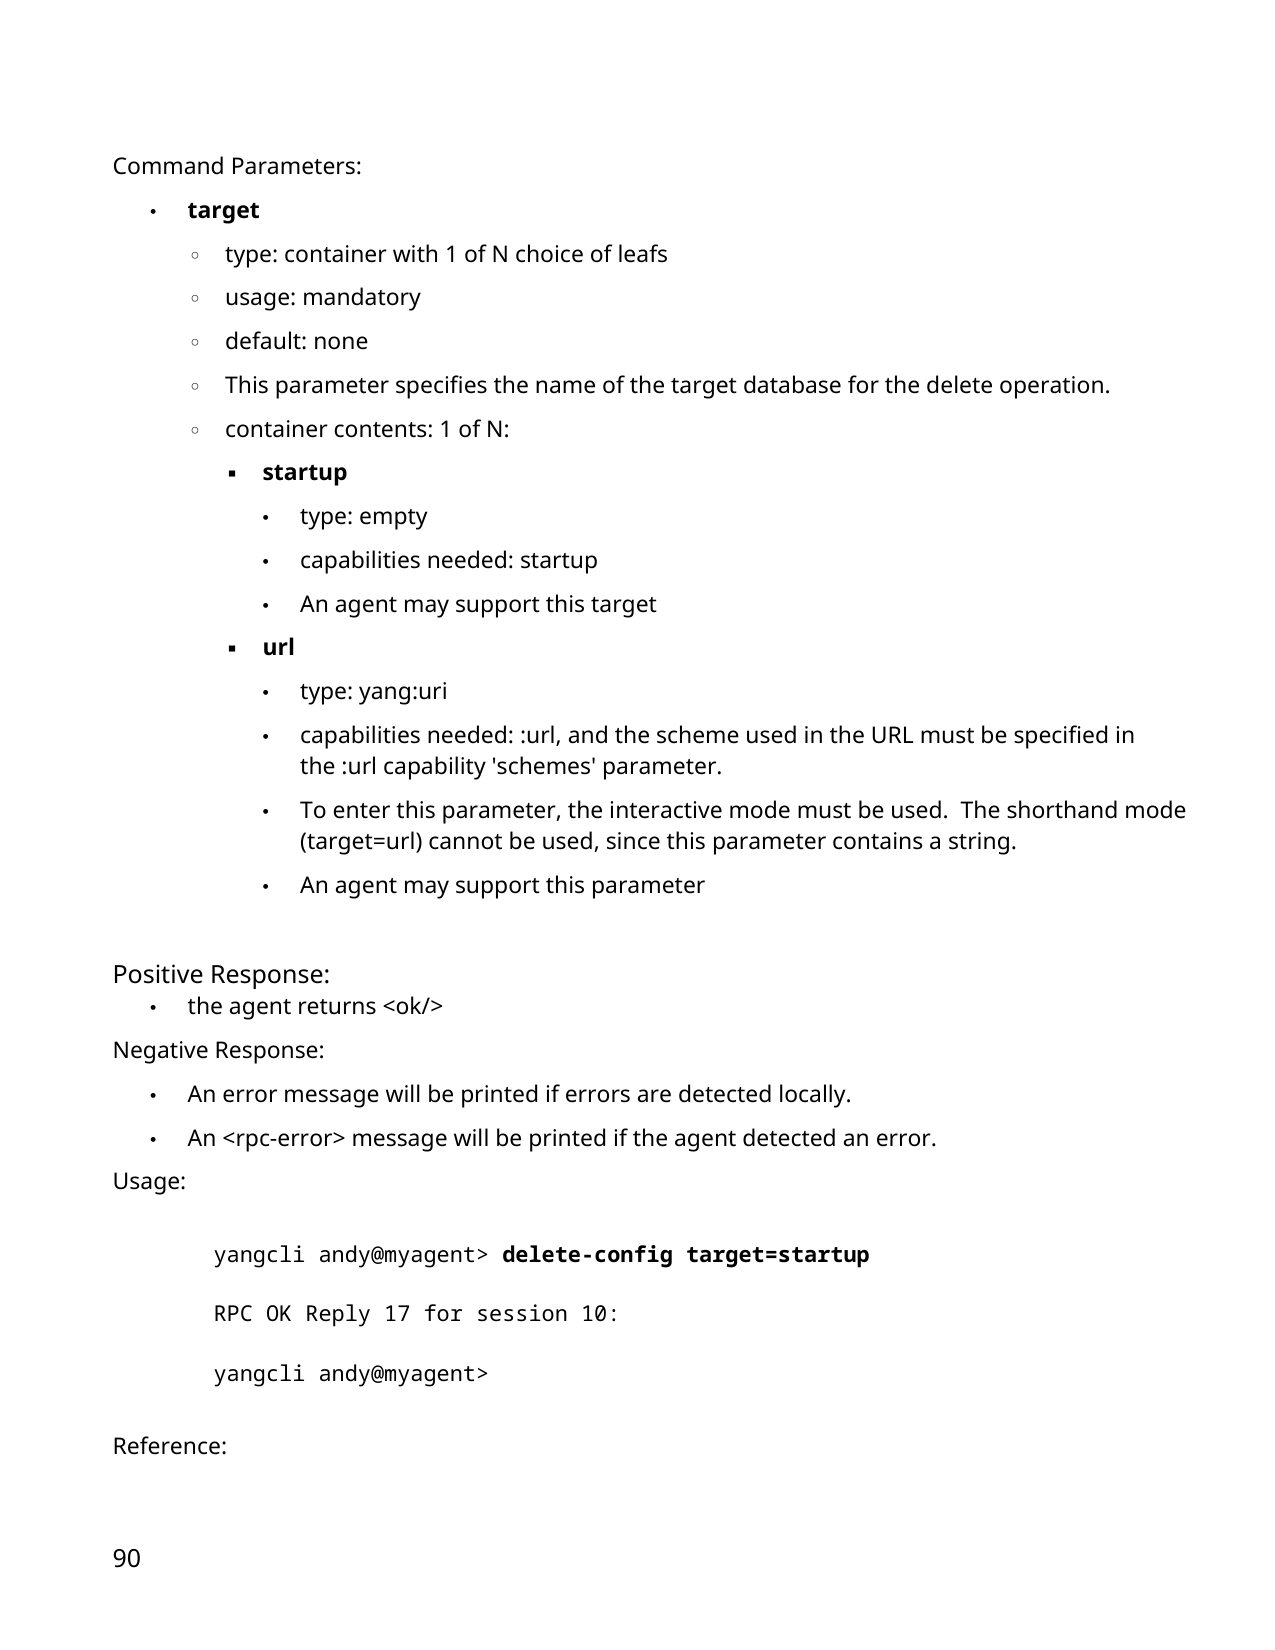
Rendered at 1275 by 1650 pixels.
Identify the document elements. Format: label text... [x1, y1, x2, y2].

text Positive Response: [112, 956, 1200, 990]
text Negative Response: [112, 1034, 1200, 1065]
list usage: mandatory [187, 281, 1200, 312]
list type: empty [262, 500, 1200, 531]
list An agent may support this target [262, 587, 1200, 619]
text Usage: [112, 1165, 1200, 1197]
list type: yang:uri [262, 675, 1200, 706]
list An agent may support this parameter [262, 869, 1200, 900]
list An error message will be printed if errors are detected locally. [150, 1078, 1200, 1109]
list target [150, 194, 1200, 225]
list the agent returns <ok/> [150, 990, 1200, 1022]
list An <rpc-error> message will be printed if the agent detected an error. [150, 1122, 1200, 1153]
list container contents: 1 of N: [187, 412, 1200, 444]
list default: none [187, 325, 1200, 356]
text Command Parameters: [112, 150, 1200, 181]
list capabilities needed: startup [262, 544, 1200, 575]
list To enter this parameter, the interactive mode must be used. The shorthand mode (target=url) cannot be used, since this parameter contains a string. [262, 794, 1200, 856]
list type: container with 1 of N choice of leafs [187, 237, 1200, 269]
text Reference: [112, 1429, 1200, 1461]
list capabilities needed: :url, and the scheme used in the URL must be specified in the :url capability 'schemes' parameter. [262, 719, 1200, 781]
list startup [225, 456, 1200, 487]
list url [225, 631, 1200, 662]
text yangcli andy@myagent> delete-config target=startup RPC OK Reply 17 for session 10: yangcli andy@myagent> [139, 1209, 1200, 1418]
list This parameter specifies the name of the target database for the delete operation. [187, 369, 1200, 400]
